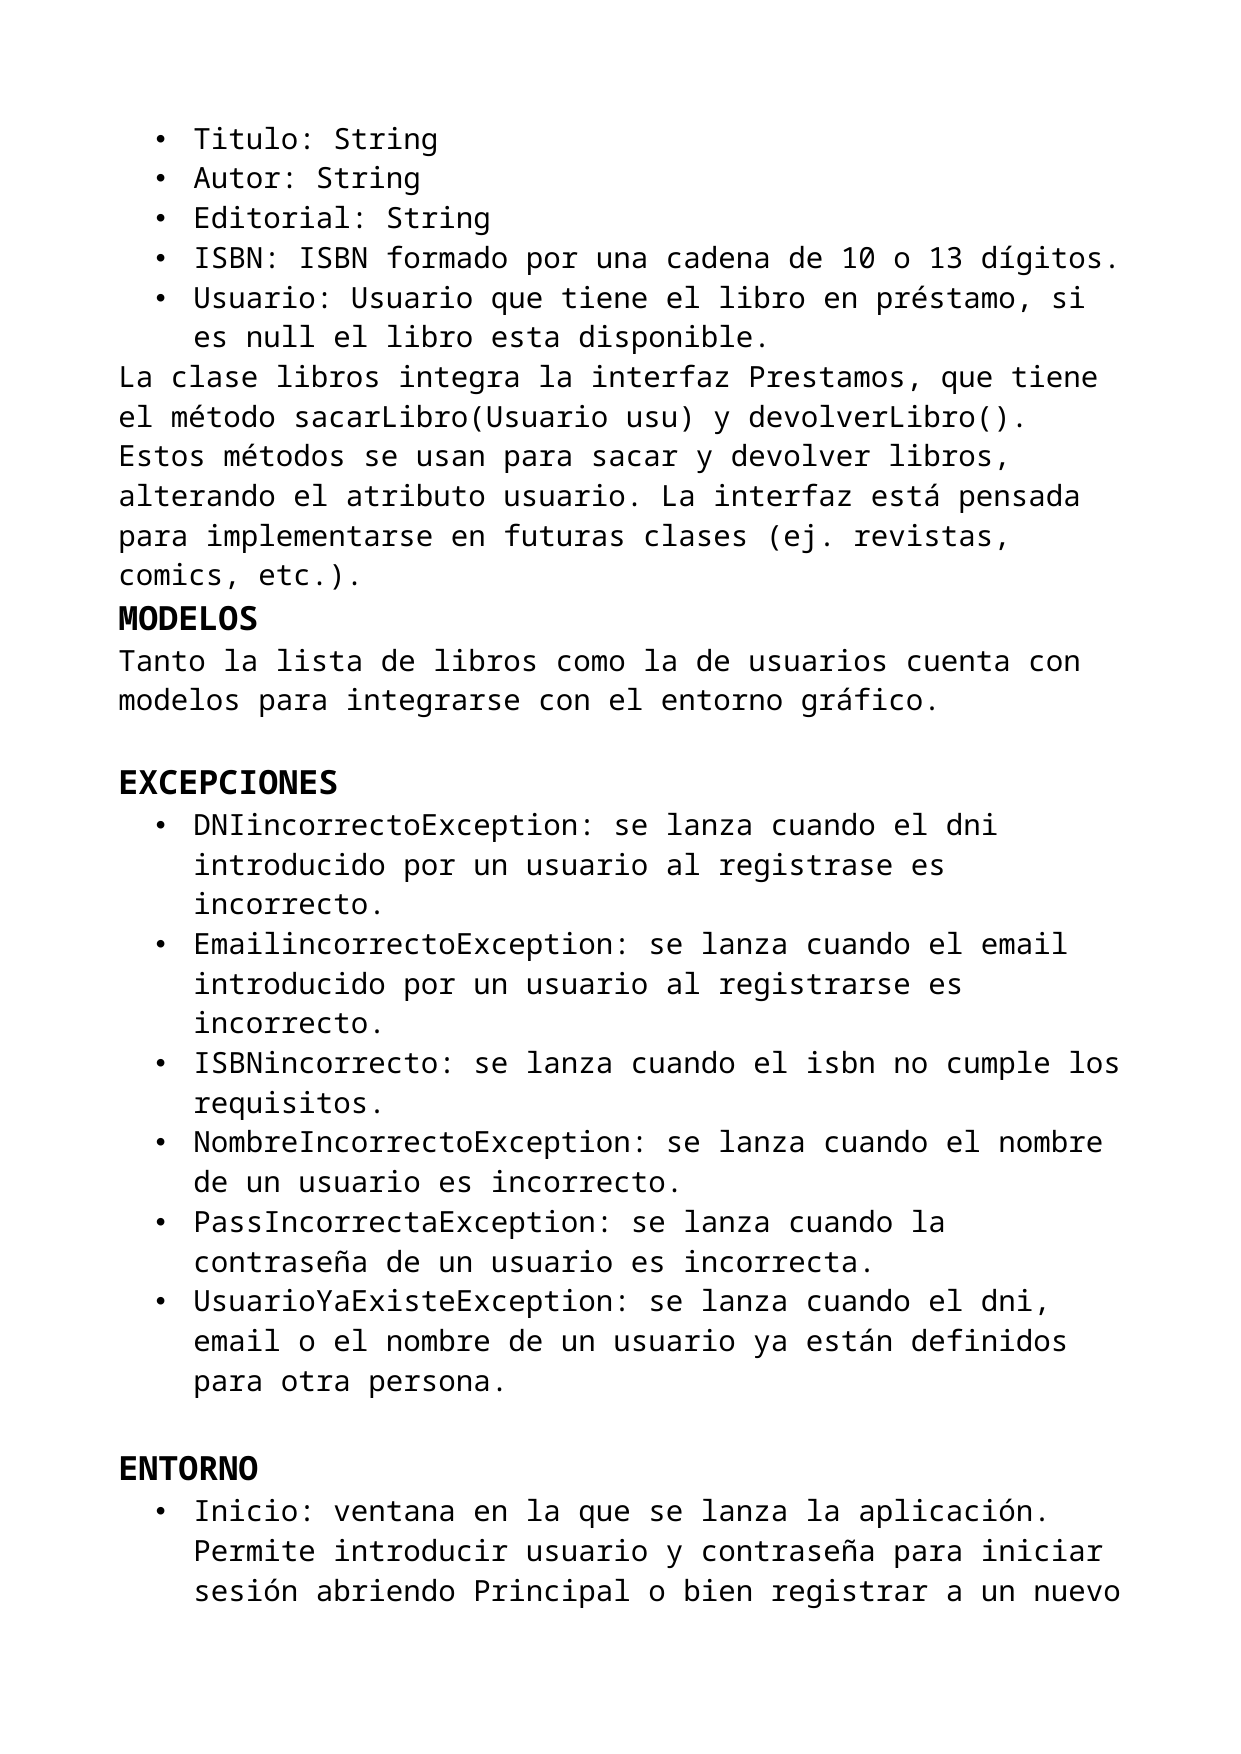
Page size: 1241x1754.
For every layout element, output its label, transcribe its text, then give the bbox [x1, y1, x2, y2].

list Titulo: String [156, 118, 1122, 158]
list NombreIncorrectoException: se lanza cuando el nombre de un usuario es incorrecto. [156, 1122, 1122, 1201]
text ENTORNO [118, 1445, 1122, 1490]
list PassIncorrectaException: se lanza cuando la contraseña de un usuario es incorrecta. [156, 1201, 1122, 1281]
text La clase libros integra la interfaz Prestamos, que tiene el método sacarLibro(Usuario usu) y devolverLibro(). Estos métodos se usan para sacar y devolver libros, alterando el atributo usuario. La interfaz está pensada para implementarse en futuras clases (ej. revistas, comics, etc.). [118, 356, 1122, 594]
list ISBN: ISBN formado por una cadena de 10 o 13 dígitos. [156, 237, 1122, 277]
list DNIincorrectoException: se lanza cuando el dni introducido por un usuario al registrase es incorrecto. [156, 804, 1122, 923]
list ISBNincorrecto: se lanza cuando el isbn no cumple los requisitos. [156, 1042, 1122, 1122]
list Autor: String [156, 158, 1122, 197]
list EmailincorrectoException: se lanza cuando el email introducido por un usuario al registrarse es incorrecto. [156, 923, 1122, 1042]
text MODELOS [118, 594, 1122, 640]
text EXCEPCIONES [118, 759, 1122, 804]
list Usuario: Usuario que tiene el libro en préstamo, si es null el libro esta disponible. [156, 277, 1122, 356]
list Editorial: String [156, 197, 1122, 237]
list UsuarioYaExisteException: se lanza cuando el dni, email o el nombre de un usuario ya están definidos para otra persona. [156, 1281, 1122, 1399]
text Tanto la lista de libros como la de usuarios cuenta con modelos para integrarse con el entorno gráfico. [118, 640, 1122, 719]
list Inicio: ventana en la que se lanza la aplicación. Permite introducir usuario y contraseña para iniciar sesión abriendo Principal o bien registrar a un nuevo [156, 1490, 1122, 1609]
